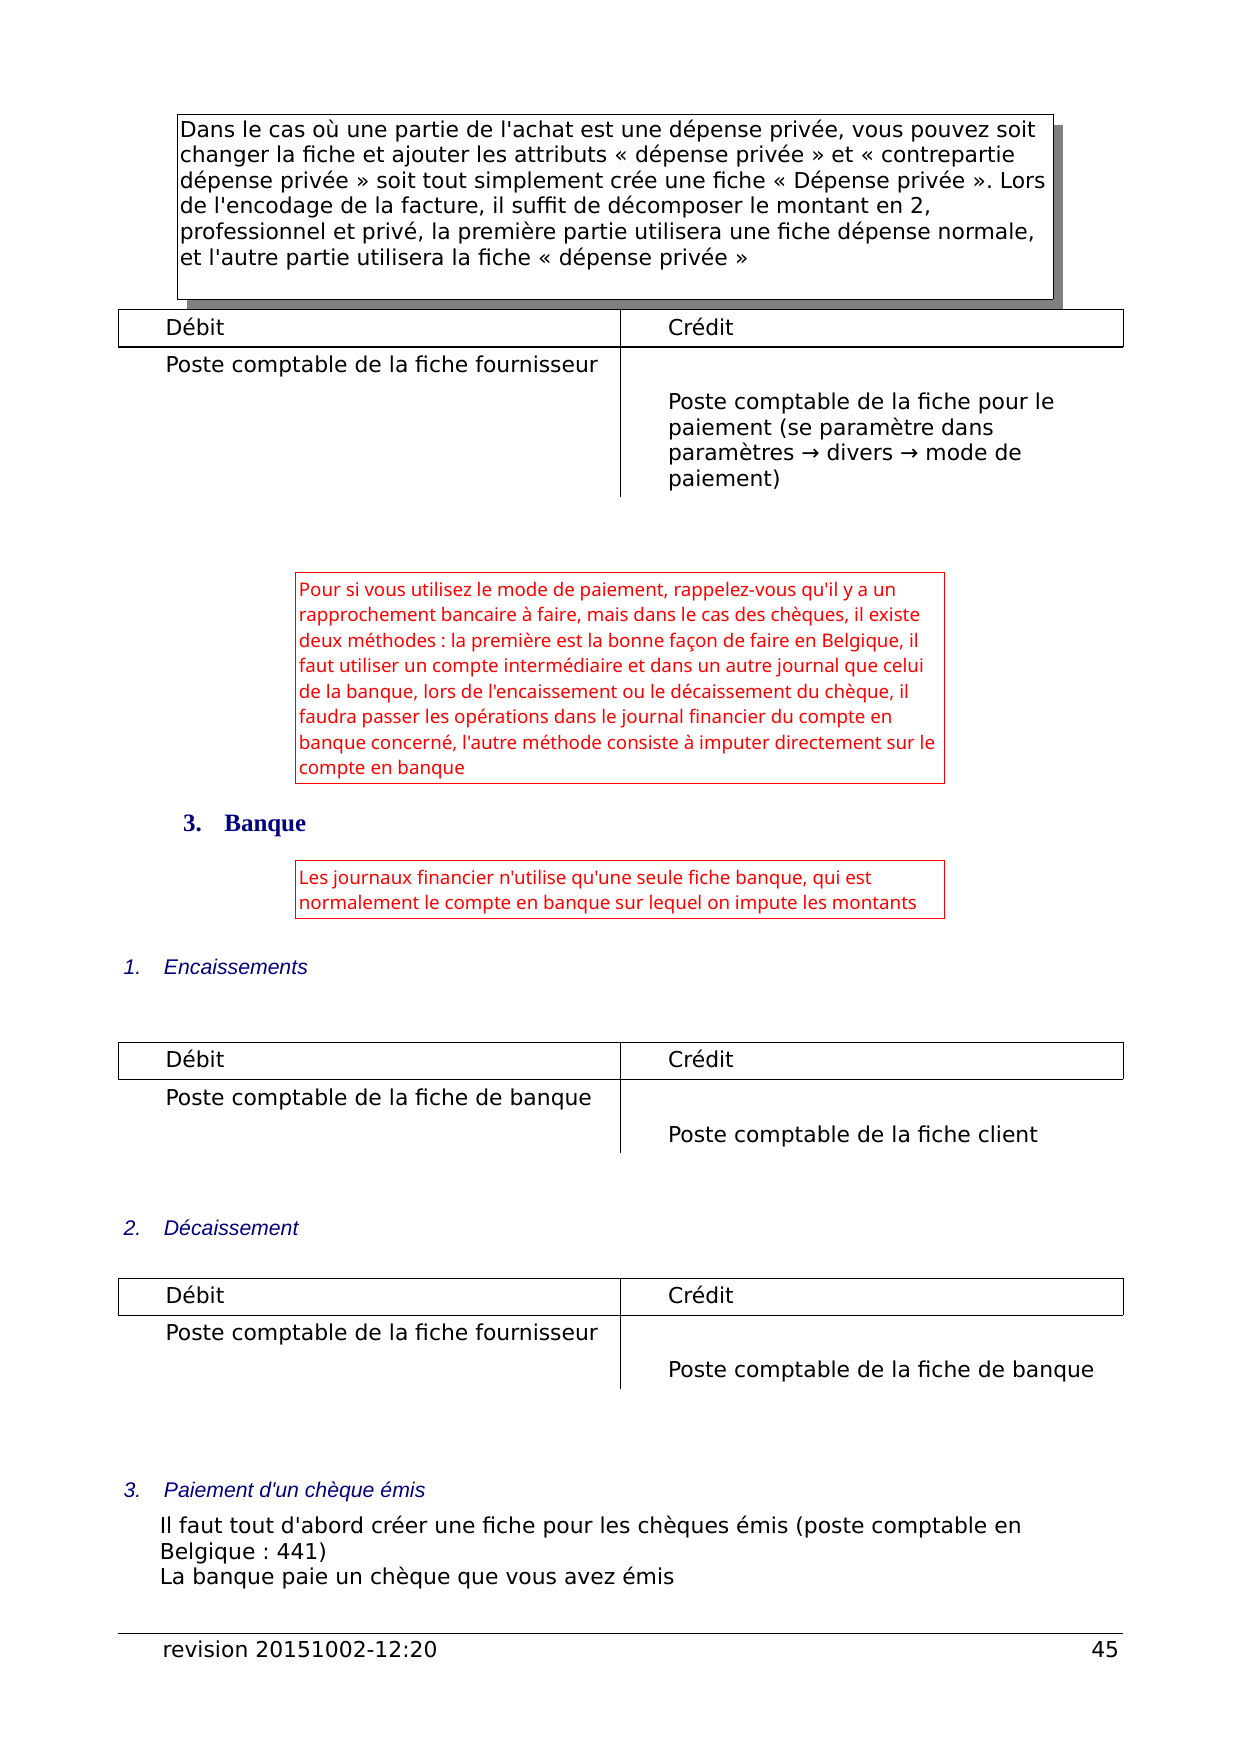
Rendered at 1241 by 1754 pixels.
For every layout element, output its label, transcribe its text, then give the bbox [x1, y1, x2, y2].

subtitle Banque [177, 808, 1123, 836]
table_cell Poste comptable de la fiche fournisseur [118, 348, 620, 384]
table_cell [621, 348, 1123, 384]
table_cell Poste comptable de la fiche de banque [621, 1352, 1123, 1389]
text Pour si vous utilisez le mode de paiement, rappelez-vous qu'il y a un rapprochement bancaire à faire, mais dans le cas des chèques, il existe deux méthodes : la première est la bonne façon de faire en Belgique, il faut utiliser un compte intermédiaire et dans un autre journal que celui de la banque, lors de l'encaissement ou le décaissement du chèque, il faudra passer les opérations dans le journal financier du compte en banque concerné, l'autre méthode consiste à imputer directement sur le compte en banque [296, 573, 944, 783]
table_header Crédit [621, 1043, 1123, 1079]
subtitle Décaissement [117, 1216, 1123, 1240]
table_header Crédit [621, 310, 1123, 346]
table_cell [621, 1316, 1123, 1352]
table_cell [118, 1352, 620, 1389]
table_cell [621, 1080, 1123, 1116]
table_header Crédit [621, 1279, 1123, 1315]
text Dans le cas où une partie de l'achat est une dépense privée, vous pouvez soit changer la fiche et ajouter les attributs « dépense privée » et « contrepartie dépense privée » soit tout simplement crée une fiche « Dépense privée ». Lors de l'encodage de la facture, il suffit de décomposer le montant en 2, professionnel et privé, la première partie utilisera une fiche dépense normale, et l'autre partie utilisera la fiche « dépense privée » [178, 115, 1053, 270]
table_cell Poste comptable de la fiche fournisseur [118, 1316, 620, 1352]
text Les journaux financier n'utilise qu'une seule fiche banque, qui est normalement le compte en banque sur lequel on impute les montants [296, 861, 944, 918]
subtitle Paiement d'un chèque émis [117, 1477, 1123, 1502]
text La banque paie un chèque que vous avez émis [159, 1564, 1123, 1590]
table_cell [118, 384, 620, 497]
table_cell [118, 1116, 620, 1153]
table_cell Poste comptable de la fiche client [621, 1116, 1123, 1153]
table_header Débit [119, 1279, 620, 1315]
table_header Débit [119, 310, 620, 346]
subtitle Encaissements [117, 954, 1123, 979]
table_cell Poste comptable de la fiche de banque [118, 1080, 620, 1116]
table_header Débit [119, 1043, 620, 1079]
text Il faut tout d'abord créer une fiche pour les chèques émis (poste comptable en Belgique : 441) [159, 1513, 1123, 1564]
table_cell Poste comptable de la fiche pour le paiement (se paramètre dans paramètres → divers → mode de paiement) [621, 384, 1123, 497]
